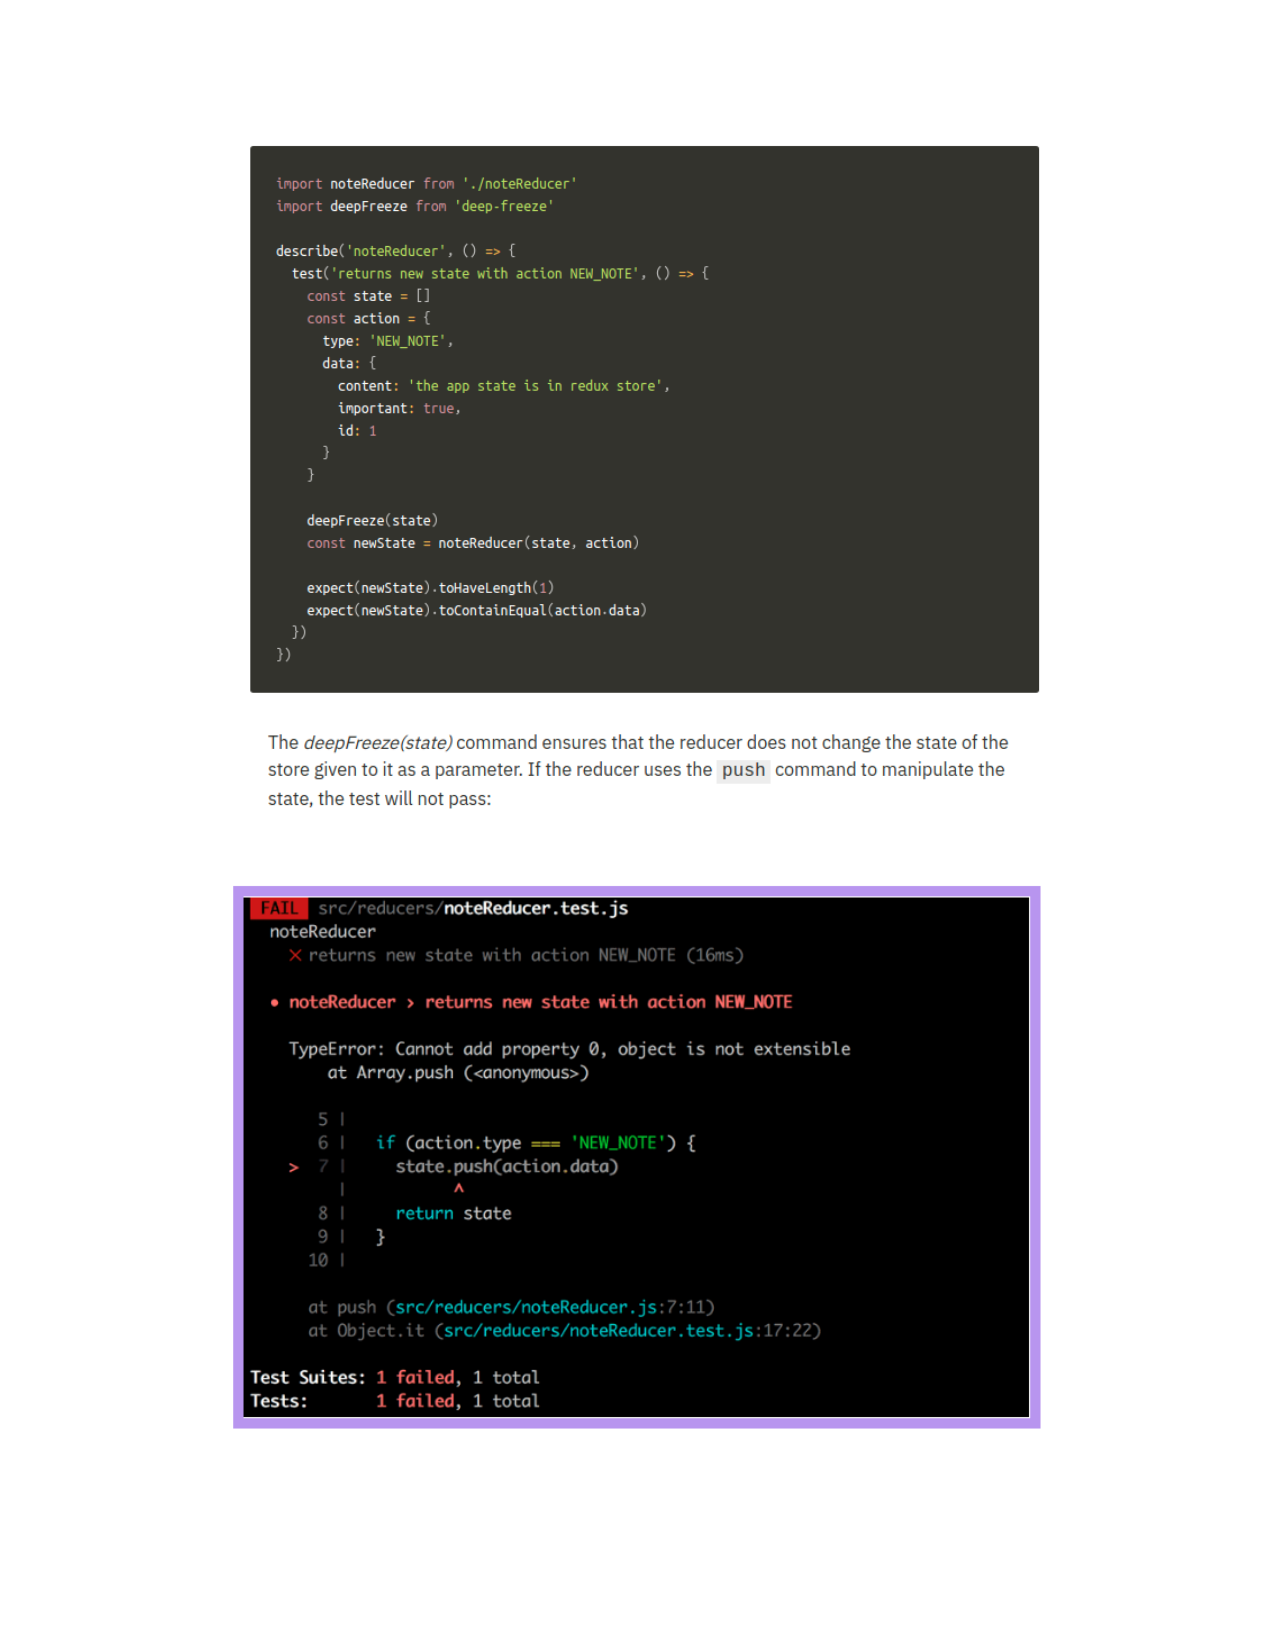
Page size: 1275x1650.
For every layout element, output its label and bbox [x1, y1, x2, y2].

picture [216, 870, 1059, 1447]
picture [220, 118, 1055, 813]
